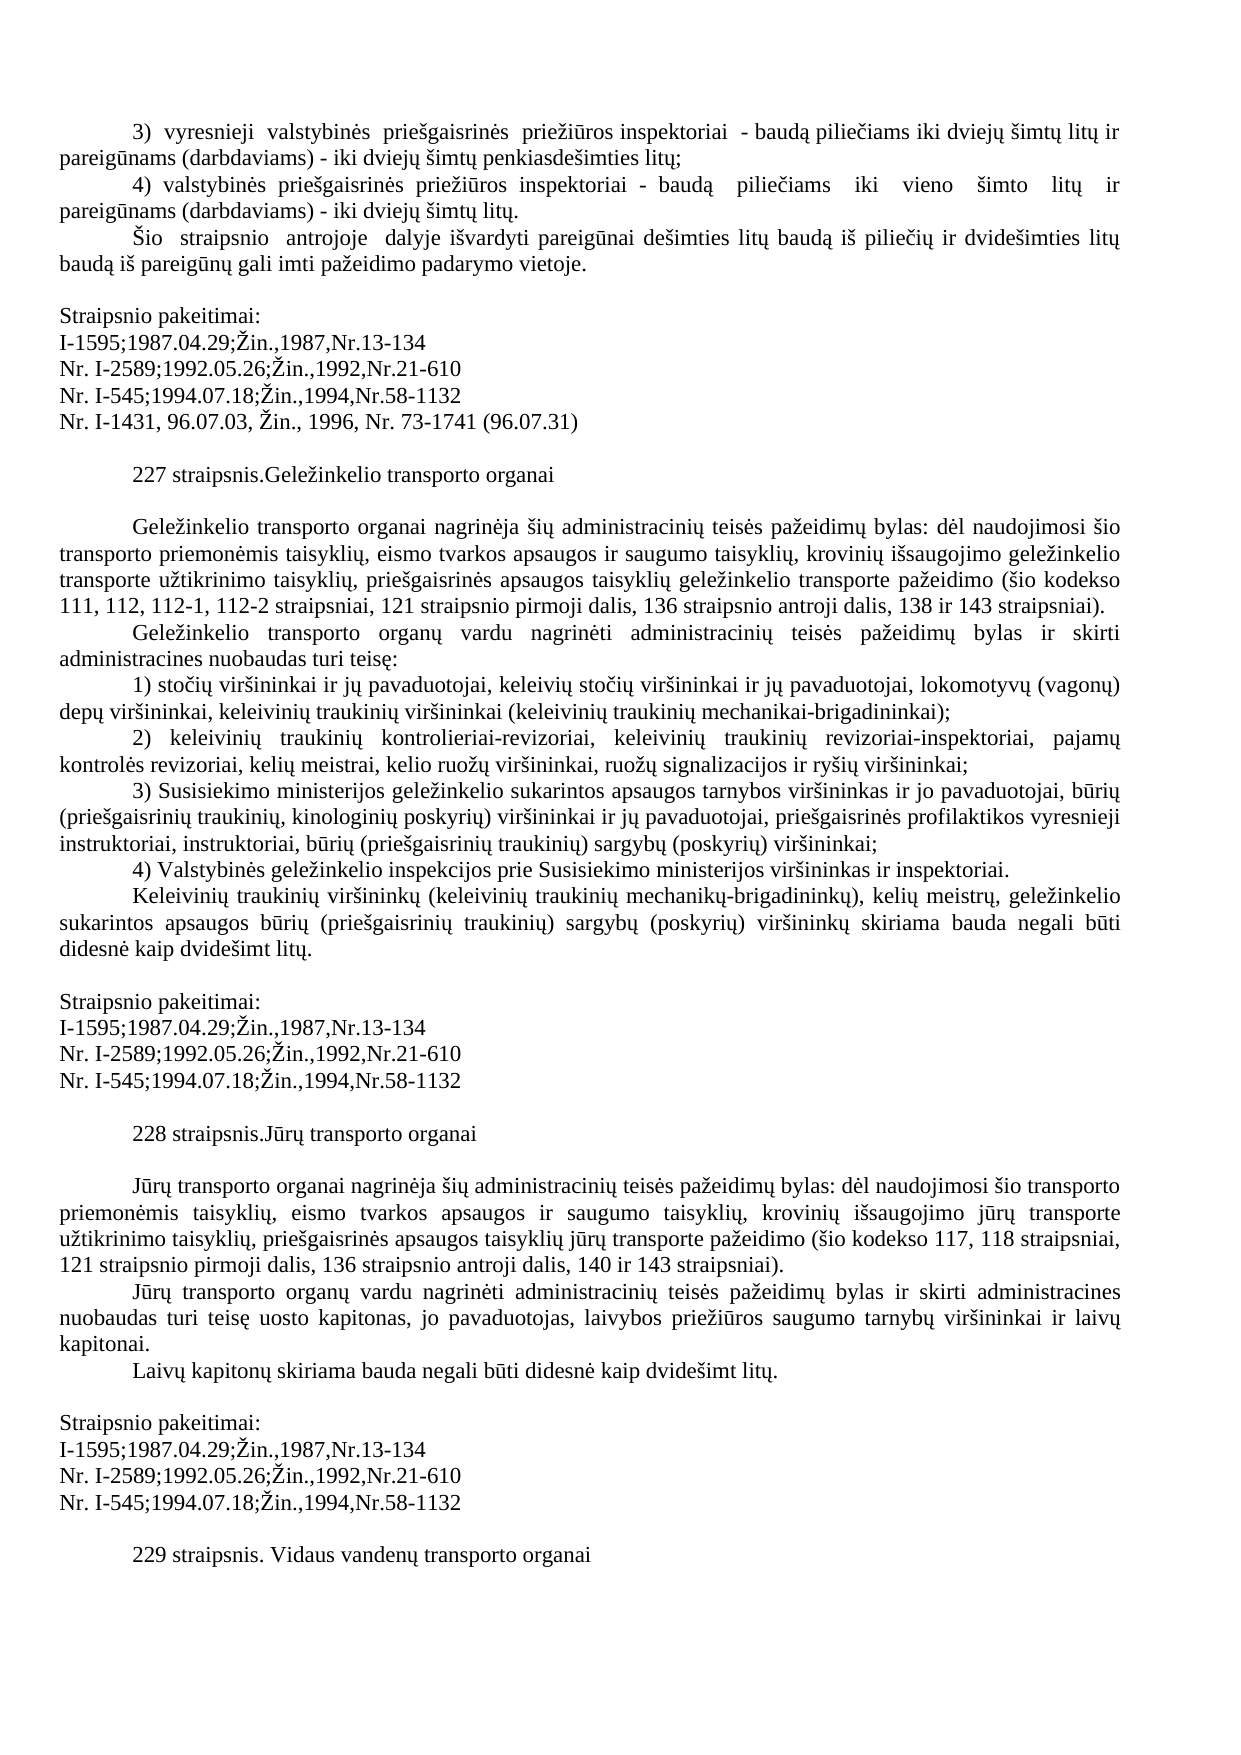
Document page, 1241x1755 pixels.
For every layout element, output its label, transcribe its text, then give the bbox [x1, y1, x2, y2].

text Jūrų transporto organai nagrinėja šių administracinių teisės pažeidimų bylas: dėl naudojimosi šio transporto priemonėmis taisyklių, eismo tvarkos apsaugos ir saugumo taisyklių, krovinių išsaugojimo jūrų transporte užtikrinimo taisyklių, priešgaisrinės apsaugos taisyklių jūrų transporte pažeidimo (šio kodekso 117, 118 straipsniai, 121 straipsnio pirmoji dalis, 136 straipsnio antroji dalis, 140 ir 143 straipsniai). [59, 1172, 1122, 1278]
text 2) keleivinių traukinių kontrolieriai-revizoriai, keleivinių traukinių revizoriai-inspektoriai, pajamų kontrolės revizoriai, kelių meistrai, kelio ruožų viršininkai, ruožų signalizacijos ir ryšių viršininkai; [59, 724, 1122, 777]
text 227 straipsnis.Geležinkelio transporto organai [59, 461, 1122, 487]
text Nr. I-2589;1992.05.26;Žin.,1992,Nr.21-610 [59, 1462, 1122, 1488]
text Nr. I-545;1994.07.18;Žin.,1994,Nr.58-1132 [59, 1488, 1122, 1515]
text I-1595;1987.04.29;Žin.,1987,Nr.13-134 [59, 1436, 1122, 1462]
text I-1595;1987.04.29;Žin.,1987,Nr.13-134 [59, 329, 1122, 355]
text 4) Valstybinės geležinkelio inspekcijos prie Susisiekimo ministerijos viršininkas ir inspektoriai. [59, 856, 1122, 882]
text Geležinkelio transporto organai nagrinėja šių administracinių teisės pažeidimų bylas: dėl naudojimosi šio transporto priemonėmis taisyklių, eismo tvarkos apsaugos ir saugumo taisyklių, krovinių išsaugojimo geležinkelio transporte užtikrinimo taisyklių, priešgaisrinės apsaugos taisyklių geležinkelio transporte pažeidimo (šio kodekso 111, 112, 112-1, 112-2 straipsniai, 121 straipsnio pirmoji dalis, 136 straipsnio antroji dalis, 138 ir 143 straipsniai). [59, 513, 1122, 619]
text Nr. I-2589;1992.05.26;Žin.,1992,Nr.21-610 [59, 1041, 1122, 1067]
text Jūrų transporto organų vardu nagrinėti administracinių teisės pažeidimų bylas ir skirti administracines nuobaudas turi teisę uosto kapitonas, jo pavaduotojas, laivybos priežiūros saugumo tarnybų viršininkai ir laivų kapitonai. [59, 1278, 1122, 1357]
text Geležinkelio transporto organų vardu nagrinėti administracinių teisės pažeidimų bylas ir skirti administracines nuobaudas turi teisę: [59, 619, 1122, 672]
text Nr. I-545;1994.07.18;Žin.,1994,Nr.58-1132 [59, 1067, 1122, 1093]
text Straipsnio pakeitimai: [59, 1409, 1122, 1436]
text Straipsnio pakeitimai: [59, 988, 1122, 1014]
text Straipsnio pakeitimai: [59, 303, 1122, 329]
text 4) valstybinės priešgaisrinės priežiūros inspektoriai - baudą piliečiams iki vieno šimto litų ir pareigūnams (darbdaviams) - iki dviejų šimtų litų. [59, 171, 1122, 223]
text 228 straipsnis.Jūrų transporto organai [59, 1119, 1122, 1146]
text Nr. I-545;1994.07.18;Žin.,1994,Nr.58-1132 [59, 382, 1122, 408]
text Nr. I-2589;1992.05.26;Žin.,1992,Nr.21-610 [59, 355, 1122, 382]
text 3) vyresnieji valstybinės priešgaisrinės priežiūros inspektoriai - baudą piliečiams iki dviejų šimtų litų ir pareigūnams (darbdaviams) - iki dviejų šimtų penkiasdešimties litų; [59, 118, 1122, 171]
text Keleivinių traukinių viršininkų (keleivinių traukinių mechanikų-brigadininkų), kelių meistrų, geležinkelio sukarintos apsaugos būrių (priešgaisrinių traukinių) sargybų (poskyrių) viršininkų skiriama bauda negali būti didesnė kaip dvidešimt litų. [59, 882, 1122, 961]
text Laivų kapitonų skiriama bauda negali būti didesnė kaip dvidešimt litų. [59, 1357, 1122, 1383]
text 229 straipsnis. Vidaus vandenų transporto organai [59, 1541, 1122, 1568]
text Šio straipsnio antrojoje dalyje išvardyti pareigūnai dešimties litų baudą iš piliečių ir dvidešimties litų baudą iš pareigūnų gali imti pažeidimo padarymo vietoje. [59, 223, 1122, 276]
text I-1595;1987.04.29;Žin.,1987,Nr.13-134 [59, 1014, 1122, 1041]
text 3) Susisiekimo ministerijos geležinkelio sukarintos apsaugos tarnybos viršininkas ir jo pavaduotojai, būrių (priešgaisrinių traukinių, kinologinių poskyrių) viršininkai ir jų pavaduotojai, priešgaisrinės profilaktikos vyresnieji instruktoriai, instruktoriai, būrių (priešgaisrinių traukinių) sargybų (poskyrių) viršininkai; [59, 777, 1122, 856]
text 1) stočių viršininkai ir jų pavaduotojai, keleivių stočių viršininkai ir jų pavaduotojai, lokomotyvų (vagonų) depų viršininkai, keleivinių traukinių viršininkai (keleivinių traukinių mechanikai-brigadininkai); [59, 672, 1122, 724]
text Nr. I-1431, 96.07.03, Žin., 1996, Nr. 73-1741 (96.07.31) [59, 408, 1122, 434]
